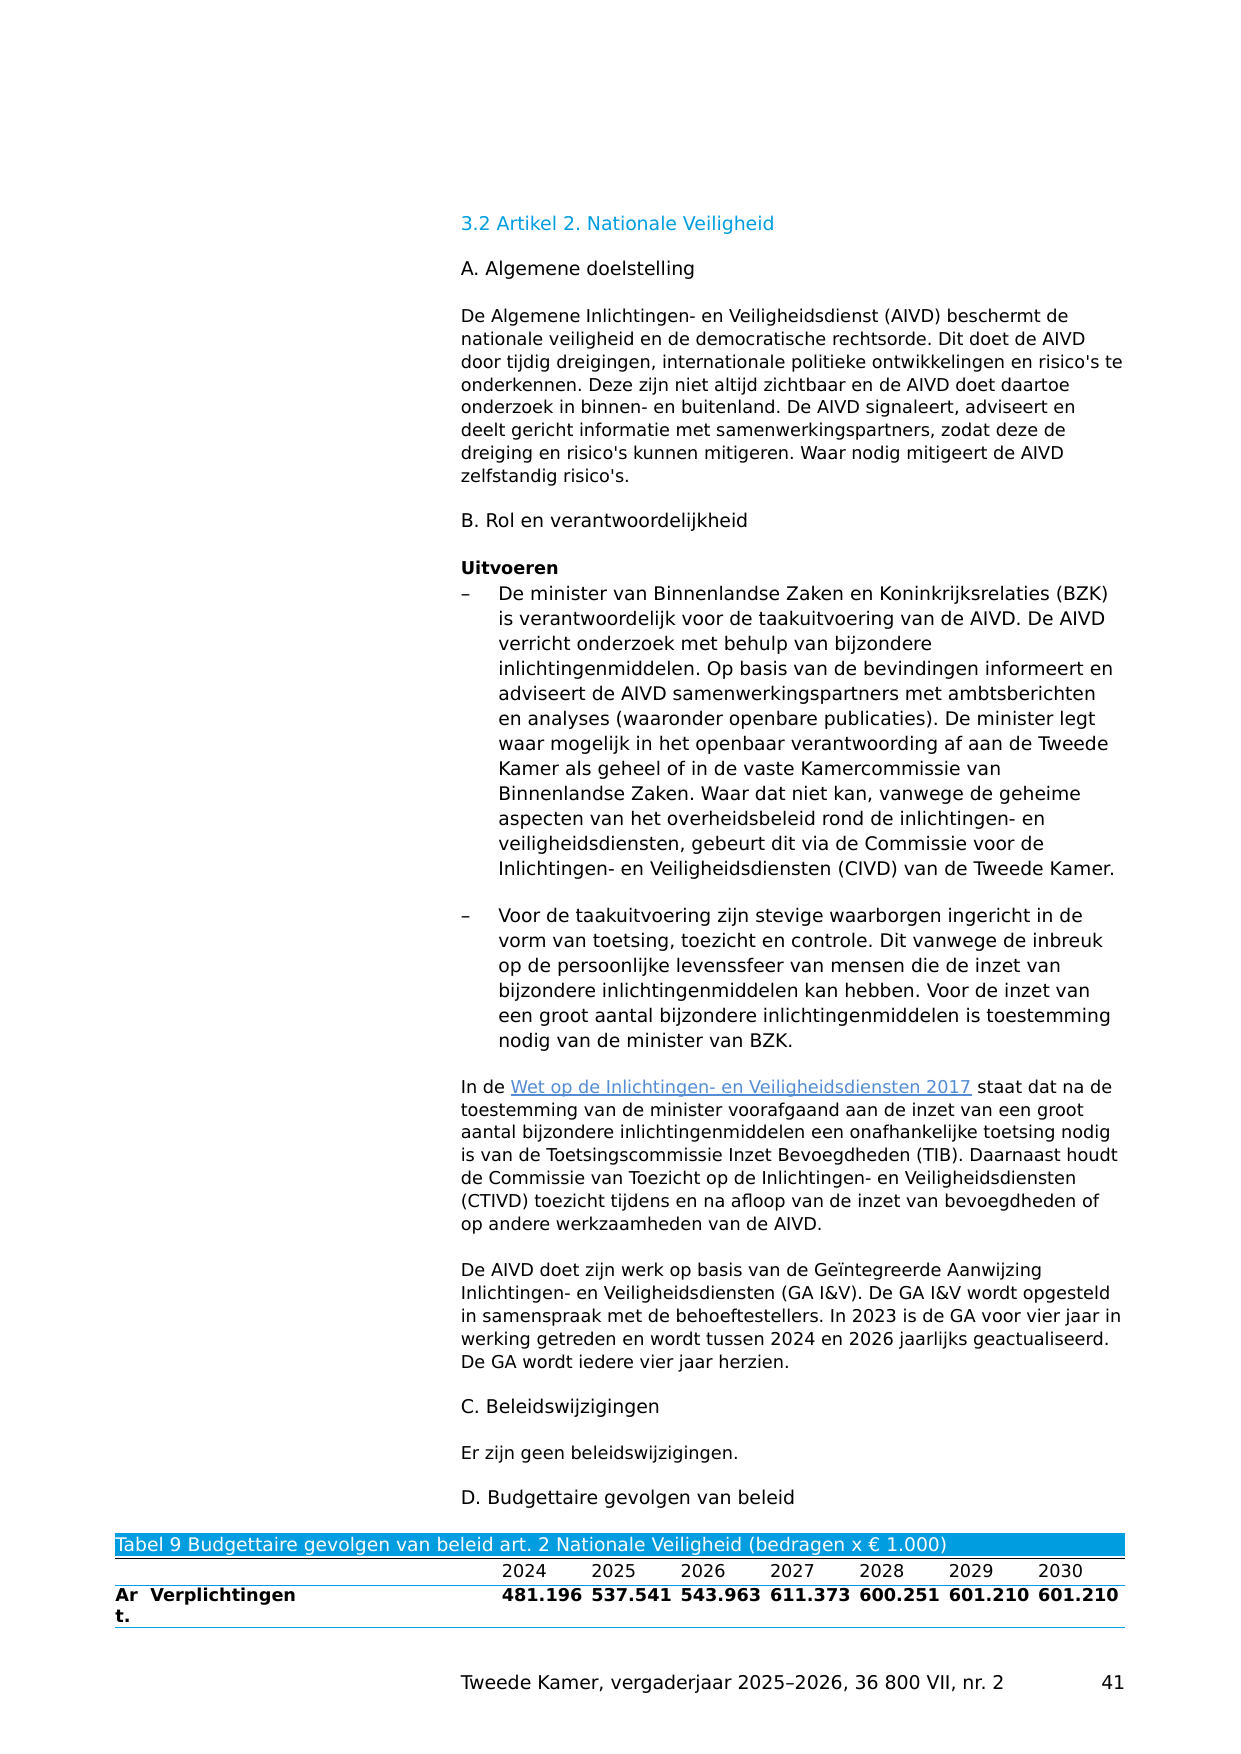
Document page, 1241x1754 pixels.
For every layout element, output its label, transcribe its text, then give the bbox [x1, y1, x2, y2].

list De minister van Binnenlandse Zaken en Koninkrijksrelaties (BZK) is verantwoordelijk voor de taakuitvoering van de AIVD. De AIVD verricht onderzoek met behulp van bijzondere inlichtingenmiddelen. Op basis van de bevindingen informeert en adviseert de AIVD samenwerkingspartners met ambtsberichten en analyses (waaronder openbare publicaties). De minister legt waar mogelijk in het openbaar verantwoording af aan de Tweede Kamer als geheel of in de vaste Kamercommissie van Binnenlandse Zaken. Waar dat niet kan, vanwege de geheime aspecten van het overheidsbeleid rond de inlichtingen- en veiligheidsdiensten, gebeurt dit via de Commissie voor de Inlichtingen- en Veiligheidsdiensten (CIVD) van de Tweede Kamer. [461, 581, 1125, 881]
table_cell 2026 [678, 1559, 767, 1585]
table_cell 601.210 [1035, 1586, 1125, 1626]
table_cell 600.251 [856, 1586, 946, 1626]
list Voor de taakuitvoering zijn stevige waarborgen ingericht in de vorm van toetsing, toezicht en controle. Dit vanwege de inbreuk op de persoonlijke levenssfeer van mensen die de inzet van bijzondere inlichtingenmiddelen kan hebben. Voor de inzet van een groot aantal bijzondere inlichtingenmiddelen is toestemming nodig van de minister van BZK. [461, 903, 1125, 1053]
table_cell 601.210 [946, 1586, 1035, 1626]
table_cell 2025 [588, 1559, 677, 1585]
table_cell [115, 1559, 147, 1585]
table_cell 2027 [767, 1559, 856, 1585]
table_cell 2029 [946, 1559, 1035, 1585]
table_cell 543.963 [678, 1586, 767, 1626]
text De Algemene Inlichtingen- en Veiligheidsdienst (AIVD) beschermt de nationale veiligheid en de democratische rechtsorde. Dit doet de AIVD door tijdig dreigingen, internationale politieke ontwikkelingen en risico's te onderkennen. Deze zijn niet altijd zichtbaar en de AIVD doet daartoe onderzoek in binnen- en buitenland. De AIVD signaleert, adviseert en deelt gericht informatie met samenwerkingspartners, zodat deze de dreiging en risico's kunnen mitigeren. Waar nodig mitigeert de AIVD zelfstandig risico's. [461, 304, 1125, 487]
text Er zijn geen beleidswijzigingen. [461, 1441, 1125, 1464]
title B. Rol en verantwoordelijkheid [461, 510, 1125, 532]
table_cell Verplichtingen [147, 1586, 499, 1626]
text In de Wet op de Inlichtingen- en Veiligheidsdiensten 2017 staat dat na de toestemming van de minister voorafgaand aan de inzet van een groot aantal bijzondere inlichtingenmiddelen een onafhankelijke toetsing nodig is van de Toetsingscommissie Inzet Bevoegdheden (TIB). Daarnaast houdt de Commissie van Toezicht op de Inlichtingen- en Veiligheidsdiensten (CTIVD) toezicht tijdens en na afloop van de inzet van bevoegdheden of op andere werkzaamheden van de AIVD. [461, 1075, 1125, 1235]
title 3.2 Artikel 2. Nationale Veiligheid [461, 213, 1125, 235]
table_cell 481.196 [499, 1586, 588, 1626]
table_cell 2024 [499, 1559, 588, 1585]
table_cell 537.541 [588, 1586, 677, 1626]
table_cell 611.373 [767, 1586, 856, 1626]
table_cell [147, 1559, 499, 1585]
title C. Beleidswijzigingen [461, 1396, 1125, 1418]
table_cell 2030 [1035, 1559, 1125, 1585]
text De AIVD doet zijn werk op basis van de Geïntegreerde Aanwijzing Inlichtingen- en Veiligheidsdiensten (GA I&V). De GA I&V wordt opgesteld in samenspraak met de behoeftestellers. In 2023 is de GA voor vier jaar in werking getreden en wordt tussen 2024 en 2026 jaarlijks geactualiseerd. De GA wordt iedere vier jaar herzien. [461, 1258, 1125, 1373]
text Uitvoeren [461, 556, 1125, 579]
title D. Budgettaire gevolgen van beleid [461, 1487, 1125, 1509]
title A. Algemene doelstelling [461, 258, 1125, 280]
table_cell Art. [115, 1586, 147, 1626]
table_cell 2028 [856, 1559, 946, 1585]
